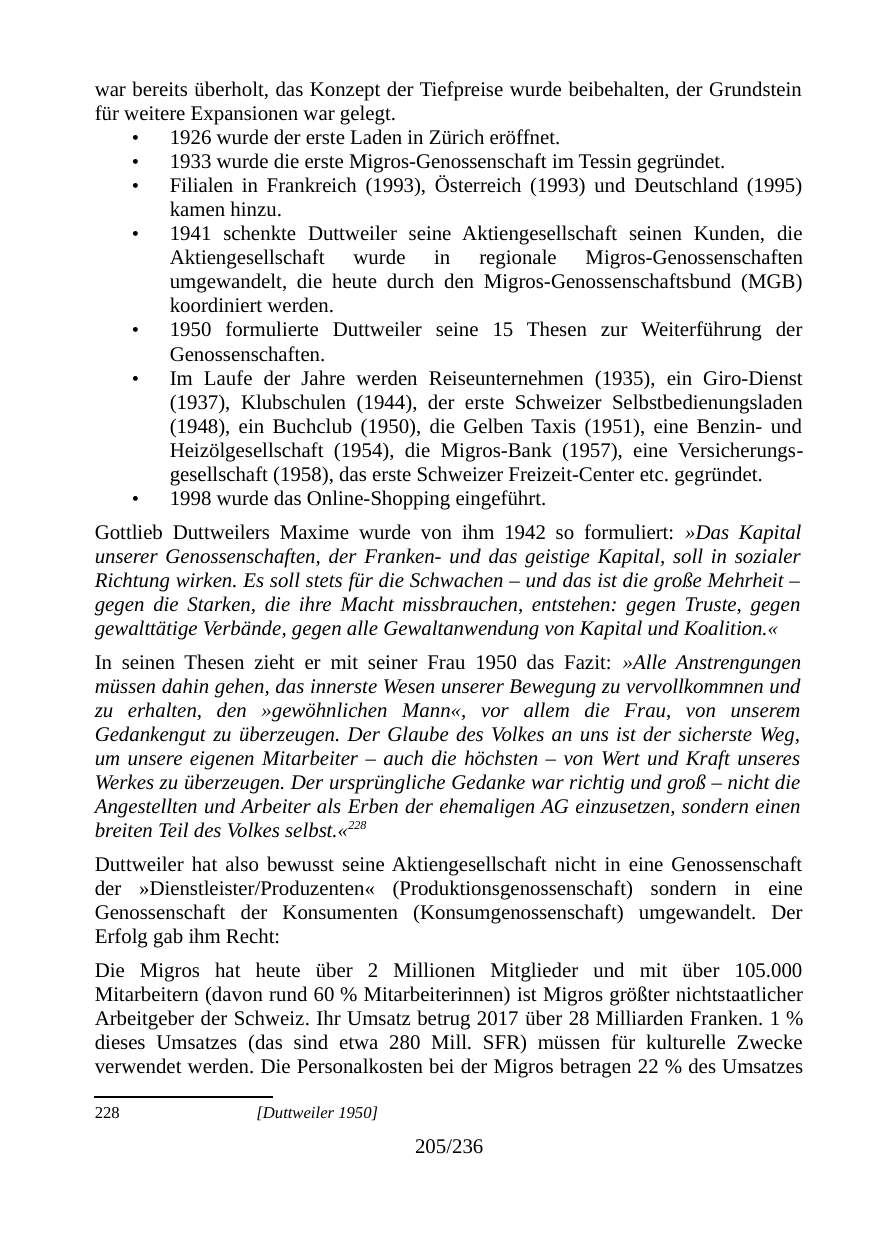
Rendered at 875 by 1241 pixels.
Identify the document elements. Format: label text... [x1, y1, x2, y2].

list 1941 schenkte Duttweiler seine Aktiengesellschaft seinen Kunden, die Aktienge­sellschaft wurde in regionale Migros-Genossenschaften umgewandelt, die heute durch den Migros-Genossenschaftsbund (MGB) koordiniert werden. [132, 221, 803, 317]
text Die Migros hat heute über 2 Millionen Mitglieder und mit über 105.000 Mitarbeitern (davon rund 60 % Mitarbeiterinnen) ist Migros größter nichtstaatlicher Arbeitgeber der Schweiz. Ihr Umsatz betrug 2017 über 28 Milliarden Franken. 1 % dieses Umsatzes (das sind etwa 280 Mill. SFR) müssen für kulturelle Zwecke verwendet werden. Die Personalkosten bei der Migros betragen 22 % des Umsatzes [94, 958, 803, 1078]
text war bereits überholt, das Konzept der Tiefpreise wurde beibehalten, der Grundstein für weitere Expansionen war gelegt. [94, 77, 803, 125]
list 1998 wurde das Online-Shopping eingeführt. [132, 486, 803, 510]
text Gottlieb Duttweilers Maxime wurde von ihm 1942 so formuliert: »Das Kapital unserer Genossenschaften, der Franken- und das geistige Kapital, soll in sozialer Richtung wirken. Es soll stets für die Schwachen – und das ist die große Mehrheit – gegen die Starken, die ihre Macht missbrauchen, entstehen: gegen Truste, gegen gewalttätige Verbände, gegen alle Gewaltanwendung von Kapital und Koalition.« [94, 520, 803, 640]
text In seinen Thesen zieht er mit seiner Frau 1950 das Fazit: »Alle Anstrengungen müssen dahin gehen, das innerste Wesen unserer Bewegung zu vervollkommnen und zu erhalten, den »gewöhnlichen Mann«, vor allem die Frau, von unserem Gedankengut zu überzeugen. Der Glaube des Volkes an uns ist der sicherste Weg, um unsere eigenen Mitarbeiter – auch die höchsten – von Wert und Kraft unseres Werkes zu überzeugen. Der ursprüngliche Gedanke war richtig und groß – nicht die Angestellten und Arbeiter als Erben der ehemaligen AG einzusetzen, sondern einen breiten Teil des Volkes selbst.« [94, 650, 803, 842]
list 1950 formulierte Duttweiler seine 15 Thesen zur Weiterführung der Genossenschaften. [132, 317, 803, 366]
text Duttweiler hat also bewusst seine Aktiengesellschaft nicht in eine Genossenschaft der »Dienstleister/Produzenten« (Produktionsgenossenschaft) sondern in eine Genossenschaft der Konsumenten (Konsumgenossenschaft) umgewandelt. Der Erfolg gab ihm Recht: [94, 852, 803, 948]
text [Duttweiler 1950] [94, 1103, 803, 1122]
list 1926 wurde der erste Laden in Zürich eröffnet. [132, 125, 803, 149]
list 1933 wurde die erste Migros-Genossenschaft im Tessin gegründet. [132, 149, 803, 173]
list Im Laufe der Jahre werden Reiseunternehmen (1935), ein Giro-Dienst (1937), Klubschulen (1944), der erste Schweizer Selbstbedienungsladen (1948), ein Buchclub (1950), die Gelben Taxis (1951), eine Benzin- und Heizölgesellschaft (1954), die Migros-Bank (1957), eine Versicherungs­gesellschaft (1958), das erste Schweizer Freizeit-Center etc. gegründet. [132, 366, 803, 486]
list Filialen in Frankreich (1993), Österreich (1993) und Deutschland (1995) kamen hinzu. [132, 173, 803, 221]
